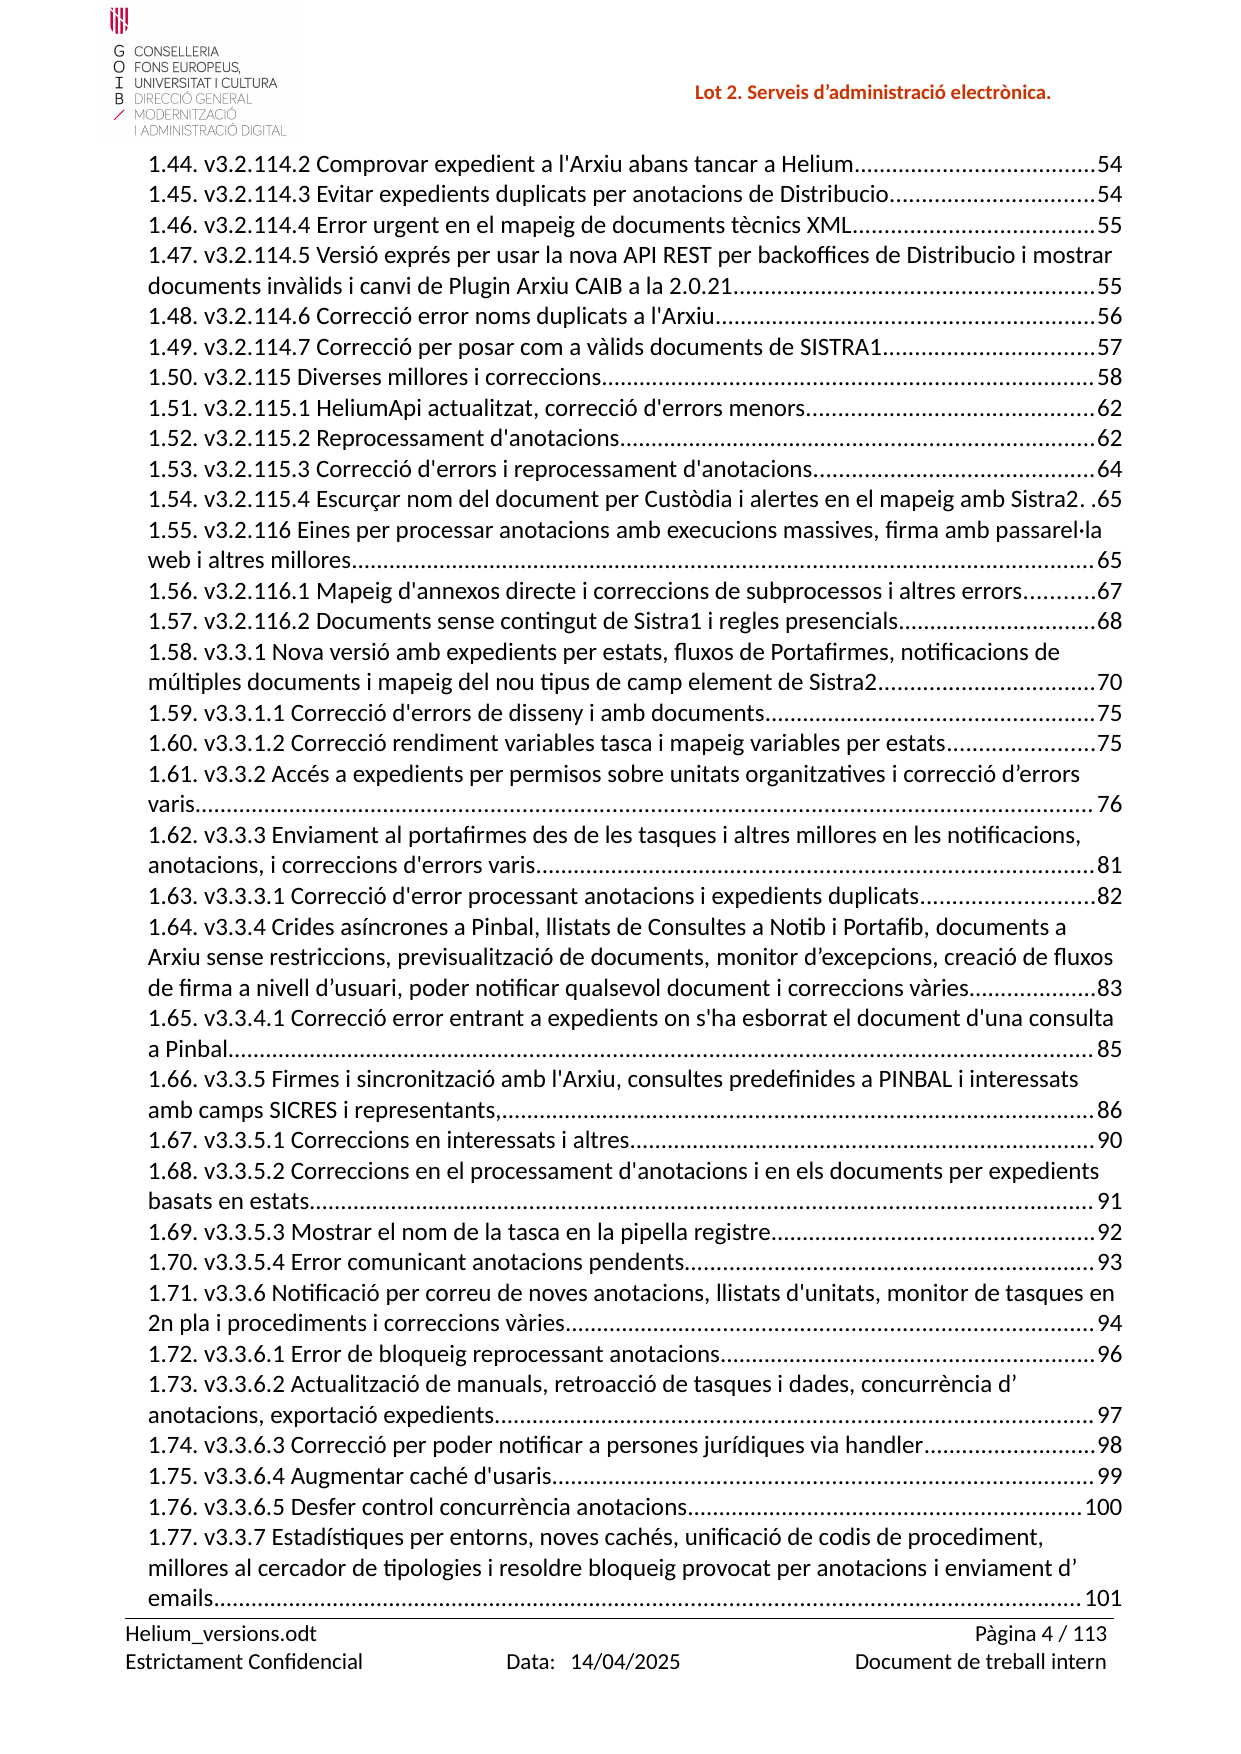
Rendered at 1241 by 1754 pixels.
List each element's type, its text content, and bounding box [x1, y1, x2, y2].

text 1.56. v3.2.116.1 Mapeig d'annexos directe i correccions de subprocessos i altres errors 67 [148, 575, 1122, 606]
text 1.55. v3.2.116 Eines per processar anotacions amb execucions massives, firma amb passarel·la web i altres millores 65 [148, 514, 1122, 575]
text 1.51. v3.2.115.1 HeliumApi actualitzat, correcció d'errors menors 62 [148, 392, 1122, 422]
text 1.61. v3.3.2 Accés a expedients per permisos sobre unitats organitzatives i correcció d’errors varis 76 [148, 758, 1122, 819]
text 1.57. v3.2.116.2 Documents sense contingut de Sistra1 i regles presencials 68 [148, 606, 1122, 636]
text 1.70. v3.3.5.4 Error comunicant anotacions pendents 93 [148, 1246, 1122, 1277]
text 1.64. v3.3.4 Crides asíncrones a Pinbal, llistats de Consultes a Notib i Portafib, documents a Arxiu sense restriccions, previsualització de documents, monitor d’excepcions, creació de fluxos de firma a nivell d’usuari, poder notificar qualsevol document i correccions vàries. 83 [148, 911, 1122, 1002]
text 1.47. v3.2.114.5 Versió exprés per usar la nova API REST per backoffices de Distribucio i mostrar documents invàlids i canvi de Plugin Arxiu CAIB a la 2.0.21 55 [148, 239, 1122, 300]
text 1.45. v3.2.114.3 Evitar expedients duplicats per anotacions de Distribucio 54 [148, 178, 1122, 209]
text 1.48. v3.2.114.6 Correcció error noms duplicats a l'Arxiu 56 [148, 300, 1122, 331]
text 1.46. v3.2.114.4 Error urgent en el mapeig de documents tècnics XML 55 [148, 209, 1122, 239]
text 1.63. v3.3.3.1 Correcció d'error processant anotacions i expedients duplicats 82 [148, 880, 1122, 911]
text 1.50. v3.2.115 Diverses millores i correccions 58 [148, 361, 1122, 392]
text 1.65. v3.3.4.1 Correcció error entrant a expedients on s'ha esborrat el document d'una consulta a Pinbal 85 [148, 1002, 1122, 1063]
text 1.49. v3.2.114.7 Correcció per posar com a vàlids documents de SISTRA1 57 [148, 331, 1122, 361]
picture [100, 0, 297, 144]
text 1.60. v3.3.1.2 Correcció rendiment variables tasca i mapeig variables per estats 75 [148, 728, 1122, 758]
text 1.62. v3.3.3 Enviament al portafirmes des de les tasques i altres millores en les notificacions, anotacions, i correccions d'errors varis 81 [148, 819, 1122, 880]
text 1.75. v3.3.6.4 Augmentar caché d'usaris 99 [148, 1460, 1122, 1491]
text 1.59. v3.3.1.1 Correcció d'errors de disseny i amb documents 75 [148, 697, 1122, 728]
text 1.67. v3.3.5.1 Correccions en interessats i altres 90 [148, 1124, 1122, 1155]
text 1.73. v3.3.6.2 Actualització de manuals, retroacció de tasques i dades, concurrència d’ anotacions, exportació expedients. 97 [148, 1368, 1122, 1429]
text 1.74. v3.3.6.3 Correcció per poder notificar a persones jurídiques via handler 98 [148, 1429, 1122, 1460]
text 1.71. v3.3.6 Notificació per correu de noves anotacions, llistats d'unitats, monitor de tasques en 2n pla i procediments i correccions vàries 94 [148, 1277, 1122, 1338]
text 1.66. v3.3.5 Firmes i sincronització amb l'Arxiu, consultes predefinides a PINBAL i interessats amb camps SICRES i representants, 86 [148, 1063, 1122, 1124]
text 1.54. v3.2.115.4 Escurçar nom del document per Custòdia i alertes en el mapeig amb Sistra2 65 [148, 483, 1122, 514]
text 1.76. v3.3.6.5 Desfer control concurrència anotacions 100 [148, 1491, 1122, 1521]
text 1.58. v3.3.1 Nova versió amb expedients per estats, fluxos de Portafirmes, notificacions de múltiples documents i mapeig del nou tipus de camp element de Sistra2 70 [148, 636, 1122, 697]
text 1.77. v3.3.7 Estadístiques per entorns, noves cachés, unificació de codis de procediment, millores al cercador de tipologies i resoldre bloqueig provocat per anotacions i enviament d’ emails. 101 [148, 1521, 1122, 1613]
text 1.68. v3.3.5.2 Correccions en el processament d'anotacions i en els documents per expedients basats en estats 91 [148, 1155, 1122, 1216]
text 1.52. v3.2.115.2 Reprocessament d'anotacions 62 [148, 422, 1122, 453]
text 1.72. v3.3.6.1 Error de bloqueig reprocessant anotacions 96 [148, 1338, 1122, 1368]
text 1.69. v3.3.5.3 Mostrar el nom de la tasca en la pipella registre 92 [148, 1216, 1122, 1246]
text 1.53. v3.2.115.3 Correcció d'errors i reprocessament d'anotacions 64 [148, 453, 1122, 483]
text 1.44. v3.2.114.2 Comprovar expedient a l'Arxiu abans tancar a Helium 54 [148, 148, 1122, 178]
